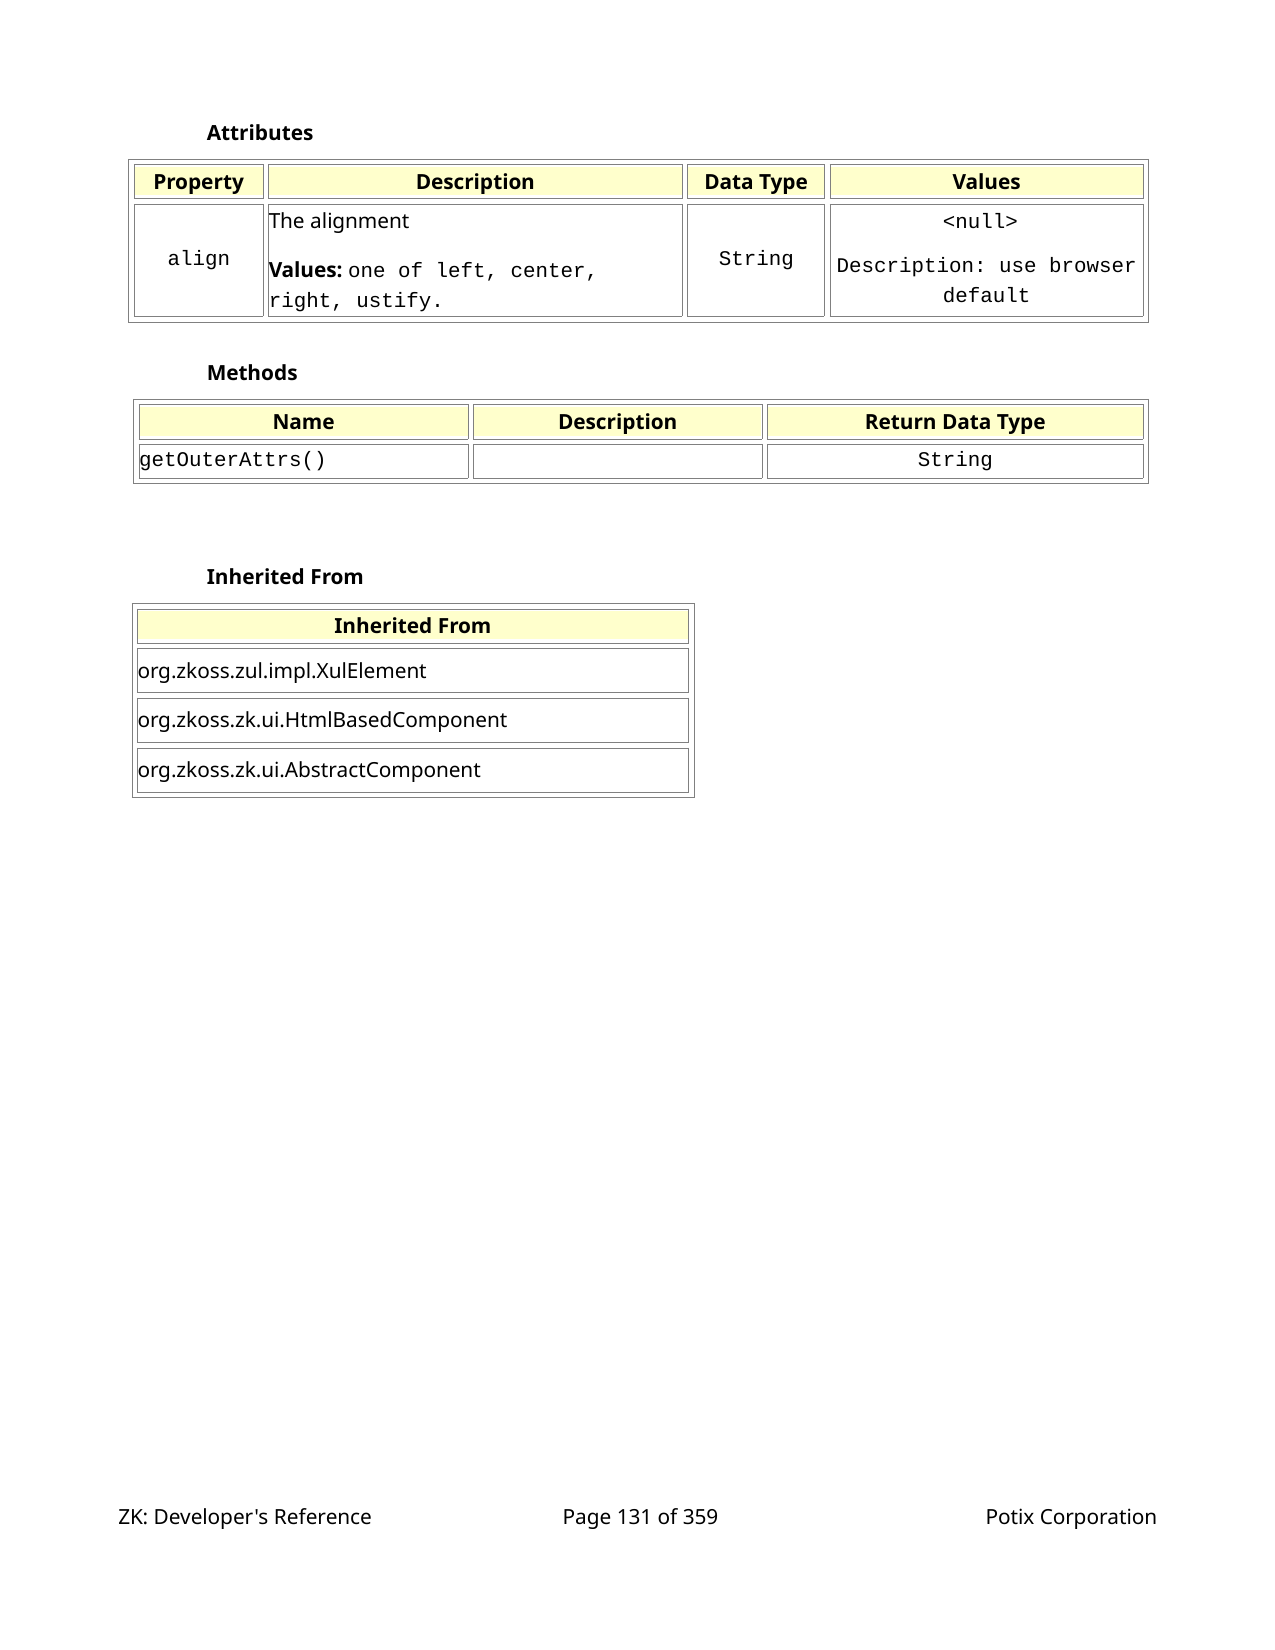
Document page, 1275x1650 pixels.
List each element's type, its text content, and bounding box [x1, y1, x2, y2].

table_cell <null> Description: use browser default [827, 198, 1146, 316]
table_header Data Type [685, 160, 827, 198]
table_cell String [764, 439, 1146, 478]
table_cell [474, 445, 762, 478]
table_cell org.zkoss.zul.impl.XulElement [134, 643, 691, 692]
table_header Inherited From [134, 604, 691, 642]
table_header Return Data Type [764, 400, 1146, 438]
table_cell org.zkoss.zk.ui.HtmlBasedComponent [134, 692, 691, 742]
table_cell String [685, 198, 827, 316]
subtitle Methods [207, 358, 1157, 387]
table_cell align [131, 198, 266, 316]
table_header Name [136, 400, 471, 438]
table_cell [471, 439, 764, 478]
table_cell org.zkoss.zk.ui.AbstractComponent [134, 742, 691, 792]
subtitle Attributes [207, 118, 1157, 146]
table_header Description [266, 160, 685, 198]
table_header Description [471, 400, 764, 438]
table_header Values [827, 160, 1146, 198]
subtitle Inherited From [207, 562, 1157, 591]
table_cell getOuterAttrs() [136, 439, 471, 478]
table_header Property [131, 160, 266, 198]
table_cell The alignment Values: one of left, center, right, ustify. [266, 198, 685, 316]
